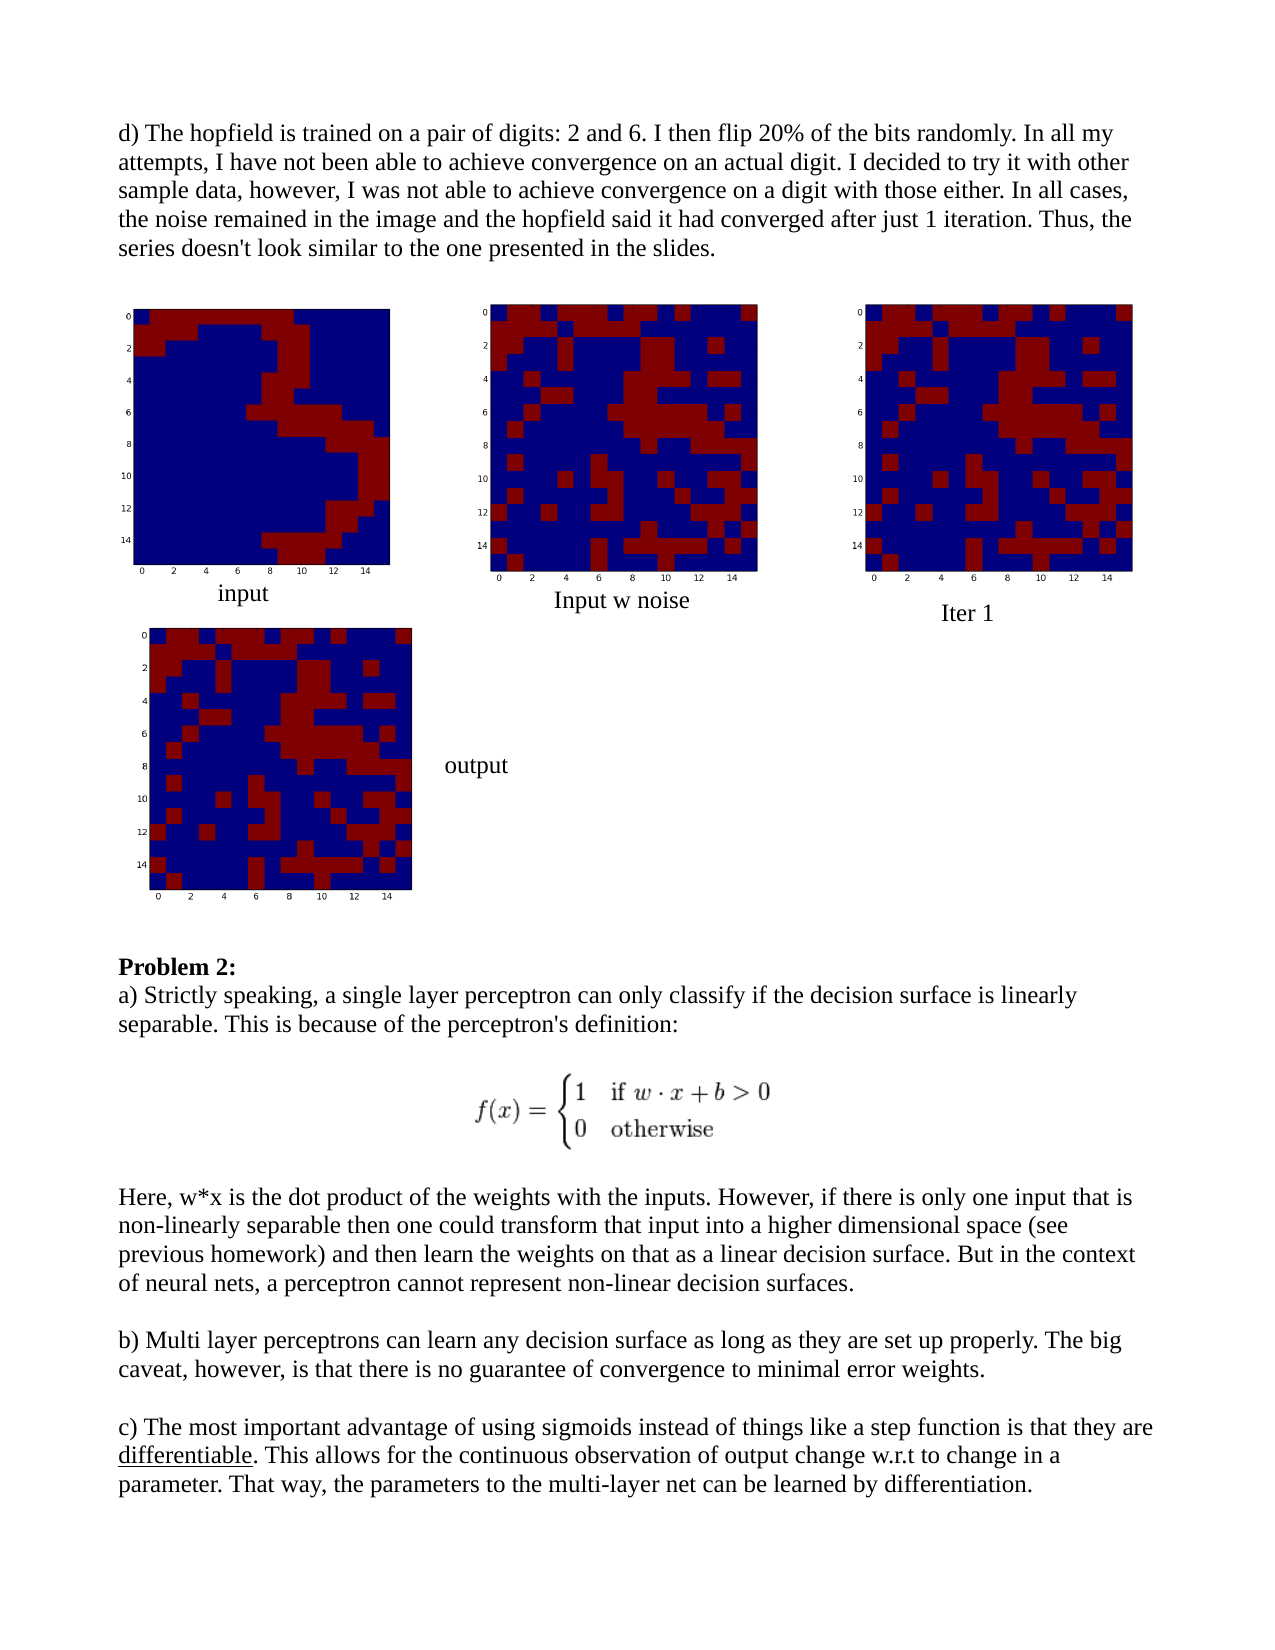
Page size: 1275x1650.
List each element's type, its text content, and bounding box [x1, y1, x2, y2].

text b) Multi layer perceptrons can learn any decision surface as long as they are set up properly. The big caveat, however, is that there is no guarantee of convergence to minimal error weights. [118, 1326, 1157, 1383]
picture [44, 271, 1214, 922]
text Problem 2: [118, 952, 1157, 981]
text d) The hopfield is trained on a pair of digits: 2 and 6. I then flip 20% of the bits randomly. In all my attempts, I have not been able to achieve convergence on an actual digit. I decided to try it with other sample data, however, I was not able to achieve convergence on a digit with those either. In all cases, the noise remained in the image and the hopfield said it had converged after just 1 iteration. Thus, the series doesn't look similar to the one presented in the slides. [118, 118, 1157, 262]
text a) Strictly speaking, a single layer perceptron can only classify if the decision surface is linearly separable. This is because of the perceptron's definition: [118, 981, 1157, 1038]
text Here, w*x is the dot product of the weights with the inputs. However, if there is only one input that is non-linearly separable then one could transform that input into a higher dimensional space (see previous homework) and then learn the weights on that as a linear decision surface. But in the context of neural nets, a perceptron cannot represent non-linear decision surfaces. [118, 1182, 1157, 1297]
text c) The most important advantage of using sigmoids instead of things like a step function is that they are differentiable. This allows for the continuous observation of output change w.r.t to change in a parameter. That way, the parameters to the multi-layer net can be learned by differentiation. [118, 1412, 1157, 1498]
picture [454, 1066, 821, 1161]
